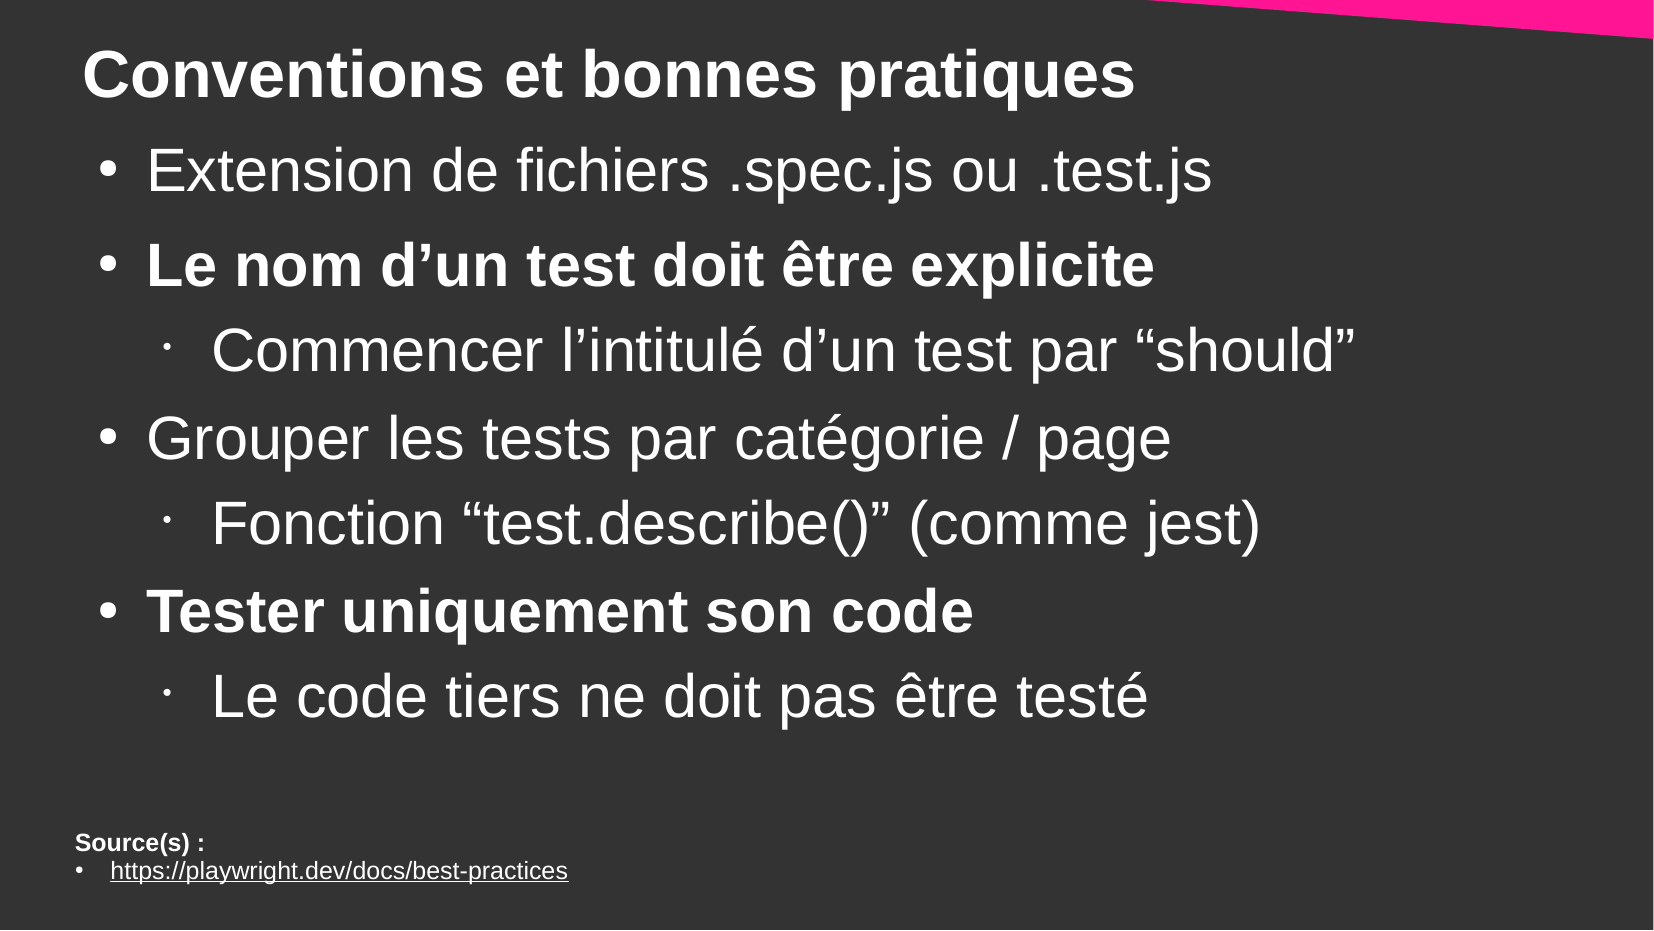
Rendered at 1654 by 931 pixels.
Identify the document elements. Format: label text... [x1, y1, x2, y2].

list Extension de fichiers .spec.js ou .test.js Le nom d’un test doit être explicite Commencer l’intitulé d’un test par “should” Grouper les tests par catégorie / page Fonction “test.describe()” (comme jest) Tester uniquement son code Le code tiers ne doit pas être testé [80, 135, 1620, 739]
title Conventions et bonnes pratiques [82, 37, 1571, 112]
text_box Source(s) : https://playwright.dev/docs/best-practices [60, 821, 1546, 906]
text_box [1146, 0, 1654, 39]
